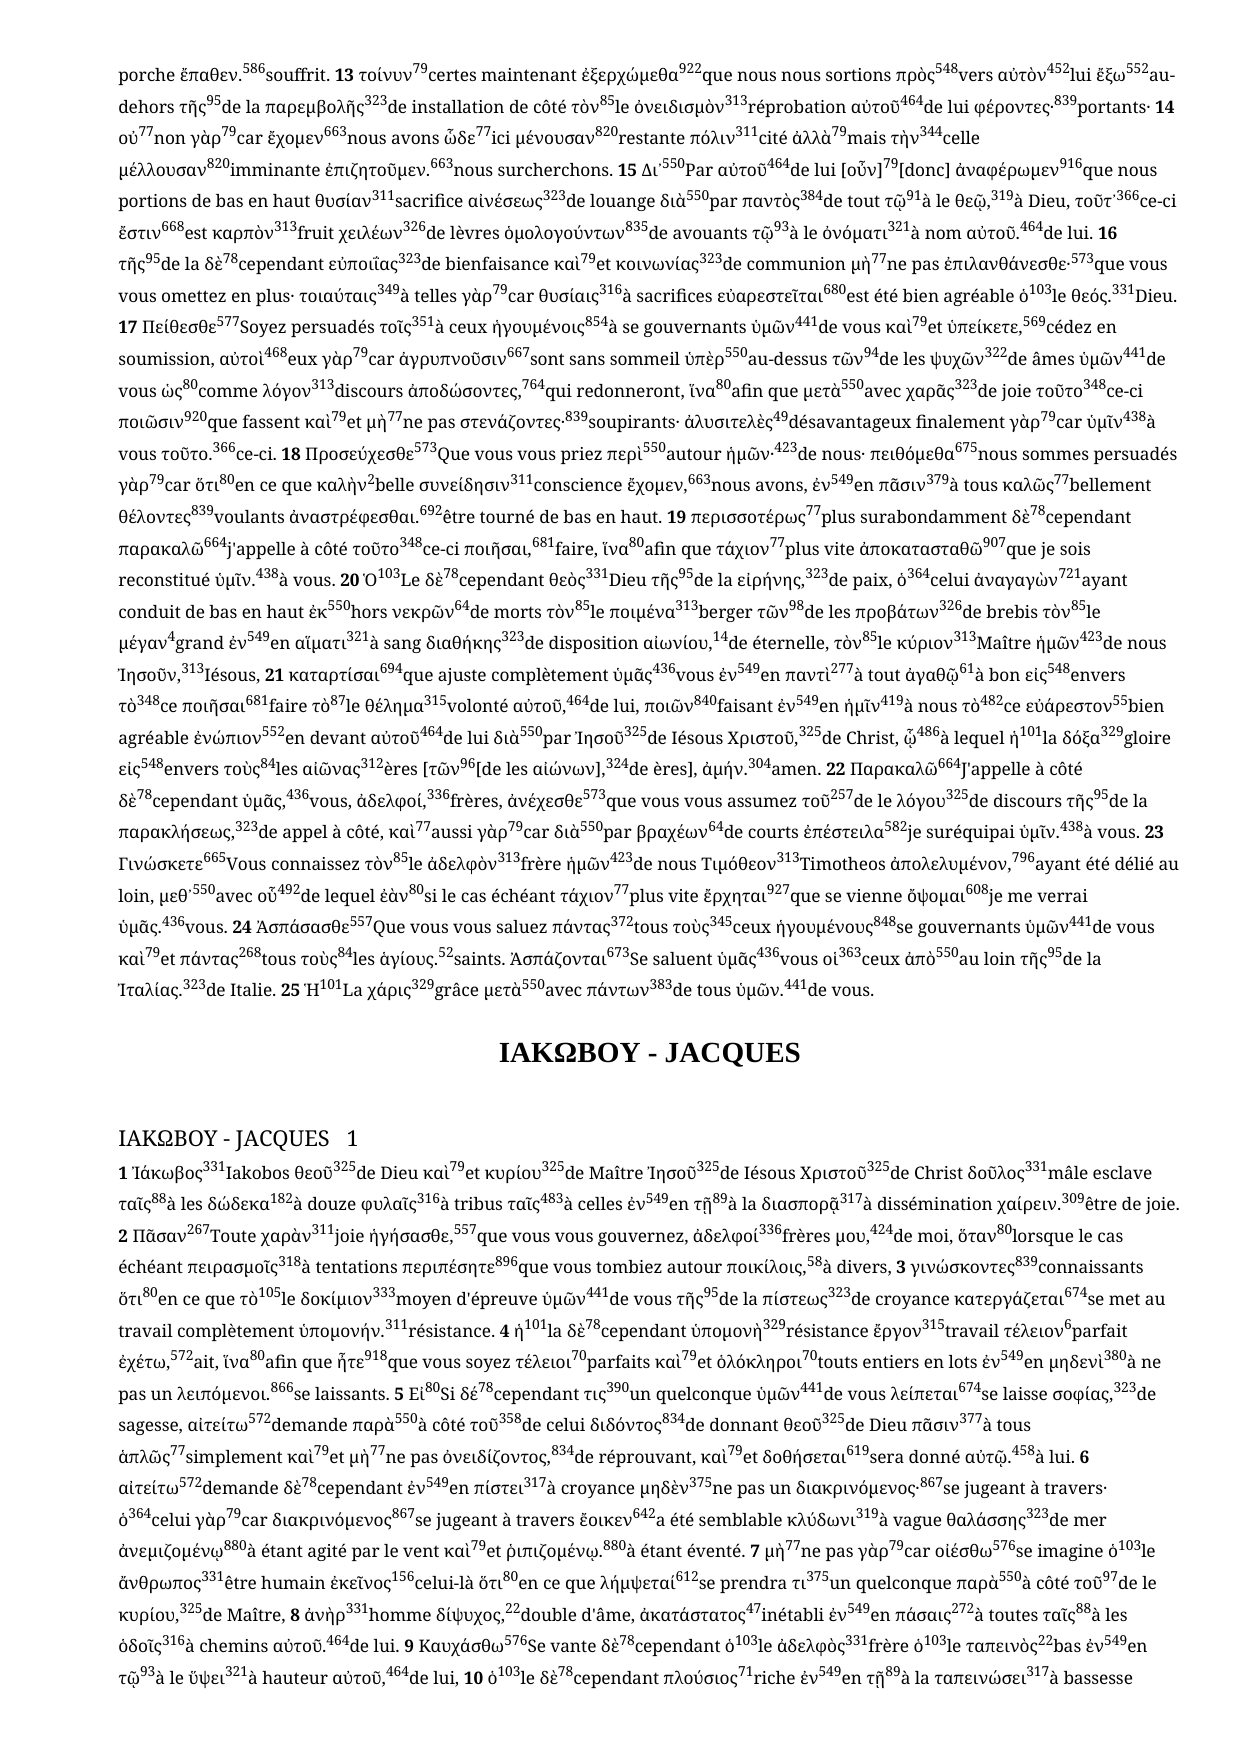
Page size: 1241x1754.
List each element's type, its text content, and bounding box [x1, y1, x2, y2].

text 1 Ἡ101La φιλαδελφία329amitié fraternel μενέτω.572reste. 2 τῆς95de la φιλοξενίας323de amitié de l'étranger μὴ77ne pas ἐπιλανθάνεσθε,573que vous vous omettez en plus, διὰ550par ταύτης356de celle-ci γὰρ79car ἔλαθόν585omirent τινες389des quelconques ξενίσαντες720ayants traités en étrangers ἀγγέλους.312messagers. 3 μιμνῄσκεσθε573que vous vous mémorisez τῶν96de les δεσμίων324de liés ὡς80comme συνδεδεμένοι,812ayants étés liés ensemble, τῶν357de ceux κακουχουμένων884de étants maltraités ὡς80comme καὶ77aussi αὐτοὶ523vous-mêmes ὄντες839étants ἐν549en σώματι.321à corps. 4 Τίμιος47De valeur ὁ103le γάμος331mariage ἐν549en πᾶσιν377à tous καὶ79et ἡ101la κοίτη329couche ἀμίαντος,45sans souillure, πόρνους312pornos γὰρ79car καὶ79et μοιχοὺς312adultères κρινεῖ606jugera ὁ103le θεός.331Dieu. 5 Ἀφιλάργυρος47Non ami de l'argent ὁ263le τρόπος,331manière, ἀρκούμενοι890étants suffits τοῖς353à ces παροῦσιν.829à étants à côté. αὐτὸς469lui γὰρ79car εἴρηκεν·642a dit· οὐ77non μή77ne pas σε437toi ἀνῶ895que je rompe οὐδ᾽79non cependant οὐ77non μή77ne pas σε437toi ἐγκαταλίπω,895que je délaisse en contrebas, 6 ὥστε80de sorte que θαρροῦντας821encourageants ἡμᾶς416nous λέγειν·689dire· κύριος331Maître ἐμοὶ420à moi βοηθός,47aidant, [καὶ]79[et] οὐ77non φοβηθήσομαι,615je serai effrayé, τί399quel ποιήσει606fera μοι420à moi ἄνθρωπος;331être humain; 7 Μνημονεύετε569Souvenez τῶν357de ceux ἡγουμένων860de se gouvernants ὑμῶν,441de vous, οἵτινες497lesquels des quelconques ἐλάλησαν585bavardèrent ὑμῖν438à vous τὸν85le λόγον313discours τοῦ97de le θεοῦ,325de Dieu, ὧν491de lesquels ἀναθεωροῦντες839contemplants de bas en haut τὴν83la ἔκβασιν311issue τῆς255de la ἀναστροφῆς323de retournement de bas en haut μιμεῖσθε573que vous vous mimez τὴν243la πίστιν.311croyance. 8 Ἰησοῦς331Iésous Χριστὸς331Christ ἐχθὲς77hier καὶ79et σήμερον77aujourd'hui ὁ103le αὐτὸς364même καὶ79et εἰς548envers τοὺς84les αἰῶνας.312ères. 9 Διδαχαῖς316à Enseignements ποικίλαις7à diverses καὶ79et ξέναις7à étrangères μὴ77ne pas παραφέρεσθε·577soyez portés à côté· καλὸν49beau γὰρ79car χάριτι317à grâce βεβαιοῦσθαι692être affermi τὴν83la καρδίαν,311coeur, οὐ77non βρώμασιν320à aliments ἐν549en οἷς487à lesquels οὐκ77non ὠφελήθησαν599furent profité οἱ363ceux περιπατοῦντες.839piétinants autour. 10 ἔχομεν663nous avons θυσιαστήριον315autel des sacrifices ἐξ550hors οὗ494de lequel φαγεῖν681manger οὐκ77non ἔχουσιν667ont ἐξουσίαν311autorité οἱ363ceux τῇ89à la σκηνῇ317à tente λατρεύοντες.839adorants. 11 ὧν493de lesquels γὰρ79car εἰσφέρεται680est importé ζῴων326de êtres vivants τὸ105le αἷμα333sang περὶ550autour ἁμαρτίας323de faute εἰς548envers τὰ86les ἅγια54saints διὰ550par τοῦ97de le ἀρχιερέως,325de chef sacrificateur, τούτων359de ces-ci τὰ104les σώματα332corps κατακαίεται680est brûlé complètement ἔξω552au-dehors τῆς95de la παρεμβολῆς.323de installation de côté. 12 Διὸ79C'est pourquoi καὶ77aussi Ἰησοῦς,331Iésous, ἵνα80afin que ἁγιάσῃ899que sanctifie διὰ550par τοῦ259de le ἰδίου128de en propre αἵματος327de sang τὸν85le λαόν,313peuple, ἔξω552au-dehors τῆς95de la πύλης323de porche ἔπαθεν.586souffrit. 13 τοίνυν79certes maintenant ἐξερχώμεθα922que nous nous sortions πρὸς548vers αὐτὸν452lui ἔξω552au-dehors τῆς95de la παρεμβολῆς323de installation de côté τὸν85le ὀνειδισμὸν313réprobation αὐτοῦ464de lui φέροντες·839portants· 14 οὐ77non γὰρ79car ἔχομεν663nous avons ὧδε77ici μένουσαν820restante πόλιν311cité ἀλλὰ79mais τὴν344celle μέλλουσαν820imminante ἐπιζητοῦμεν.663nous surcherchons. 15 Δι᾽550Par αὐτοῦ464de lui [οὖν]79[donc] ἀναφέρωμεν916que nous portions de bas en haut θυσίαν311sacrifice αἰνέσεως323de louange διὰ550par παντὸς384de tout τῷ91à le θεῷ,319à Dieu, τοῦτ᾽366ce-ci ἔστιν668est καρπὸν313fruit χειλέων326de lèvres ὁμολογούντων835de avouants τῷ93à le ὀνόματι321à nom αὐτοῦ.464de lui. 16 τῆς95de la δὲ78cependant εὐποιΐας323de bienfaisance καὶ79et κοινωνίας323de communion μὴ77ne pas ἐπιλανθάνεσθε·573que vous vous omettez en plus· τοιαύταις349à telles γὰρ79car θυσίαις316à sacrifices εὐαρεστεῖται680est été bien agréable ὁ103le θεός.331Dieu. 17 Πείθεσθε577Soyez persuadés τοῖς351à ceux ἡγουμένοις854à se gouvernants ὑμῶν441de vous καὶ79et ὑπείκετε,569cédez en soumission, αὐτοὶ468eux γὰρ79car ἀγρυπνοῦσιν667sont sans sommeil ὑπὲρ550au-dessus τῶν94de les ψυχῶν322de âmes ὑμῶν441de vous ὡς80comme λόγον313discours ἀποδώσοντες,764qui redonneront, ἵνα80afin que μετὰ550avec χαρᾶς323de joie τοῦτο348ce-ci ποιῶσιν920que fassent καὶ79et μὴ77ne pas στενάζοντες·839soupirants· ἀλυσιτελὲς49désavantageux finalement γὰρ79car ὑμῖν438à vous τοῦτο.366ce-ci. 18 Προσεύχεσθε573Que vous vous priez περὶ550autour ἡμῶν·423de nous· πειθόμεθα675nous sommes persuadés γὰρ79car ὅτι80en ce que καλὴν2belle συνείδησιν311conscience ἔχομεν,663nous avons, ἐν549en πᾶσιν379à tous καλῶς77bellement θέλοντες839voulants ἀναστρέφεσθαι.692être tourné de bas en haut. 19 περισσοτέρως77plus surabondamment δὲ78cependant παρακαλῶ664j'appelle à côté τοῦτο348ce-ci ποιῆσαι,681faire, ἵνα80afin que τάχιον77plus vite ἀποκατασταθῶ907que je sois reconstitué ὑμῖν.438à vous. 20 Ὁ103Le δὲ78cependant θεὸς331Dieu τῆς95de la εἰρήνης,323de paix, ὁ364celui ἀναγαγὼν721ayant conduit de bas en haut ἐκ550hors νεκρῶν64de morts τὸν85le ποιμένα313berger τῶν98de les προβάτων326de brebis τὸν85le μέγαν4grand ἐν549en αἵματι321à sang διαθήκης323de disposition αἰωνίου,14de éternelle, τὸν85le κύριον313Maître ἡμῶν423de nous Ἰησοῦν,313Iésous, 21 καταρτίσαι694que ajuste complètement ὑμᾶς436vous ἐν549en παντὶ277à tout ἀγαθῷ61à bon εἰς548envers τὸ348ce ποιῆσαι681faire τὸ87le θέλημα315volonté αὐτοῦ,464de lui, ποιῶν840faisant ἐν549en ἡμῖν419à nous τὸ482ce εὐάρεστον55bien agréable ἐνώπιον552en devant αὐτοῦ464de lui διὰ550par Ἰησοῦ325de Iésous Χριστοῦ,325de Christ, ᾧ486à lequel ἡ101la δόξα329gloire εἰς548envers τοὺς84les αἰῶνας312ères [τῶν96[de les αἰώνων],324de ères], ἀμήν.304amen. 22 Παρακαλῶ664J'appelle à côté δὲ78cependant ὑμᾶς,436vous, ἀδελφοί,336frères, ἀνέχεσθε573que vous vous assumez τοῦ257de le λόγου325de discours τῆς95de la παρακλήσεως,323de appel à côté, καὶ77aussi γὰρ79car διὰ550par βραχέων64de courts ἐπέστειλα582je suréquipai ὑμῖν.438à vous. 23 Γινώσκετε665Vous connaissez τὸν85le ἀδελφὸν313frère ἡμῶν423de nous Τιμόθεον313Timotheos ἀπολελυμένον,796ayant été délié au loin, μεθ᾽550avec οὗ492de lequel ἐὰν80si le cas échéant τάχιον77plus vite ἔρχηται927que se vienne ὄψομαι608je me verrai ὑμᾶς.436vous. 24 Ἀσπάσασθε557Que vous vous saluez πάντας372tous τοὺς345ceux ἡγουμένους848se gouvernants ὑμῶν441de vous καὶ79et πάντας268tous τοὺς84les ἁγίους.52saints. Ἀσπάζονται673Se saluent ὑμᾶς436vous οἱ363ceux ἀπὸ550au loin τῆς95de la Ἰταλίας.323de Italie. 25 Ἡ101La χάρις329grâce μετὰ550avec πάντων383de tous ὑμῶν.441de vous. [118, 59, 1181, 1002]
text ΙΑΚΩΒΟΥ - JACQUES 1 [118, 1123, 1181, 1152]
subtitle ΙΑΚΩΒΟΥ - JACQUES [118, 1035, 1181, 1069]
text 1 Ἰάκωβος331Iakobos θεοῦ325de Dieu καὶ79et κυρίου325de Maître Ἰησοῦ325de Iésous Χριστοῦ325de Christ δοῦλος331mâle esclave ταῖς88à les δώδεκα182à douze φυλαῖς316à tribus ταῖς483à celles ἐν549en τῇ89à la διασπορᾷ317à dissémination χαίρειν.309être de joie. 2 Πᾶσαν267Toute χαρὰν311joie ἡγήσασθε,557que vous vous gouvernez, ἀδελφοί336frères μου,424de moi, ὅταν80lorsque le cas échéant πειρασμοῖς318à tentations περιπέσητε896que vous tombiez autour ποικίλοις,58à divers, 3 γινώσκοντες839connaissants ὅτι80en ce que τὸ105le δοκίμιον333moyen d'épreuve ὑμῶν441de vous τῆς95de la πίστεως323de croyance κατεργάζεται674se met au travail complètement ὑπομονήν.311résistance. 4 ἡ101la δὲ78cependant ὑπομονὴ329résistance ἔργον315travail τέλειον6parfait ἐχέτω,572ait, ἵνα80afin que ἦτε918que vous soyez τέλειοι70parfaits καὶ79et ὁλόκληροι70touts entiers en lots ἐν549en μηδενὶ380à ne pas un λειπόμενοι.866se laissants. 5 Εἰ80Si δέ78cependant τις390un quelconque ὑμῶν441de vous λείπεται674se laisse σοφίας,323de sagesse, αἰτείτω572demande παρὰ550à côté τοῦ358de celui διδόντος834de donnant θεοῦ325de Dieu πᾶσιν377à tous ἁπλῶς77simplement καὶ79et μὴ77ne pas ὀνειδίζοντος,834de réprouvant, καὶ79et δοθήσεται619sera donné αὐτῷ.458à lui. 6 αἰτείτω572demande δὲ78cependant ἐν549en πίστει317à croyance μηδὲν375ne pas un διακρινόμενος·867se jugeant à travers· ὁ364celui γὰρ79car διακρινόμενος867se jugeant à travers ἔοικεν642a été semblable κλύδωνι319à vague θαλάσσης323de mer ἀνεμιζομένῳ880à étant agité par le vent καὶ79et ῥιπιζομένῳ.880à étant éventé. 7 μὴ77ne pas γὰρ79car οἰέσθω576se imagine ὁ103le ἄνθρωπος331être humain ἐκεῖνος156celui-là ὅτι80en ce que λήμψεταί612se prendra τι375un quelconque παρὰ550à côté τοῦ97de le κυρίου,325de Maître, 8 ἀνὴρ331homme δίψυχος,22double d'âme, ἀκατάστατος47inétabli ἐν549en πάσαις272à toutes ταῖς88à les ὁδοῖς316à chemins αὐτοῦ.464de lui. 9 Καυχάσθω576Se vante δὲ78cependant ὁ103le ἀδελφὸς331frère ὁ103le ταπεινὸς22bas ἐν549en τῷ93à le ὕψει321à hauteur αὐτοῦ,464de lui, 10 ὁ103le δὲ78cependant πλούσιος71riche ἐν549en τῇ89à la ταπεινώσει317à bassesse αὐτοῦ,464de lui, ὅτι80en ce que ὡς80comme ἄνθος333fleur χόρτου325de herbe παρελεύσεται.612se passera à côté. 11 ἀνέτειλεν586leva de bas en haut γὰρ79car ὁ103le ἥλιος331soleil σὺν549avec τῷ251à le καύσωνι319à canicule καὶ79et ἐξήρανεν586sécha τὸν85le χόρτον,313herbe, καὶ79et τὸ105le ἄνθος333fleur αὐτοῦ464de lui ἐξέπεσεν,586tomba dehors, καὶ79et ἡ101la εὐπρέπεια329beauté τοῦ99de le προσώπου327de face αὐτοῦ464de lui ἀπώλετο·592se perdit au loin· οὕτως77ainsi καὶ77aussi ὁ103le πλούσιος71riche ἐν549en ταῖς88à les πορείαις316à démarches αὐτοῦ464de lui μαρανθήσεται.619sera fané. 12 Μακάριος47Bienheureux ἀνὴρ331homme ὃς498lequel ὑπομένει668résiste en restant sous πειρασμόν,313tentation, ὅτι80en ce que δόκιμος47approuvé γενόμενος740se ayant devenu λήμψεται612se prendra τὸν85le στέφανον313couronne τῆς95de la ζωῆς323de vie ὃν480lequel ἐπηγγείλατο592se promit τοῖς351à ceux ἀγαπῶσιν827à aimants αὐτόν.452lui. 13 μηδεὶς390ne pas un πειραζόμενος891étant mis en tentation λεγέτω572dise ὅτι80en ce que ἀπὸ550au loin θεοῦ325de Dieu πειράζομαι·676je suis mis en tentation· ὁ103le γὰρ79car θεὸς331Dieu ἀπείραστός47non tenté ἐστιν668est κακῶν,66de malicieux, πειράζει668met en tentation δὲ78cependant αὐτὸς469lui οὐδένα.373aucun. 14 ἕκαστος390chacun δὲ78cependant πειράζεται680est mis en tentation ὑπὸ550sous τῆς255de la ἰδίας125de en propre ἐπιθυμίας323de désir en fureur ἐξελκόμενος891étant tiré dehors καὶ79et δελεαζόμενος·891étant amorcé· 15 εἶτα77puis ἡ101la ἐπιθυμία329désir en fureur συλλαβοῦσα719ayante prise ensemble τίκτει668enfante ἁμαρτίαν,311faute, ἡ101la δὲ78cependant ἁμαρτία329faute ἀποτελεσθεῖσα758ayante étée finie de loin ἀποκύει668accouche au loin θάνατον.313trépas. 16 Μὴ77Ne pas πλανᾶσθε,577soyez égarés, ἀδελφοί336frères μου424de moi ἀγαπητοί.26aimés. 17 πᾶσα285toute δόσις329donation ἀγαθὴ20bonne καὶ79et πᾶν289tout δώρημα333don gratuit τέλειον24parfait ἄνωθέν77d'en haut ἐστιν668est καταβαῖνον842descendant ἀπὸ550au loin τοῦ97de le πατρὸς325de père τῶν98de les φώτων,326de lumières, παρ᾽549à côté ᾧ486à lequel οὐκ77non ἔνι668a dans παραλλαγὴ329changement de côté ἢ79ou τροπῆς323de tournure ἀποσκίασμα.333ombre projetée. 18 βουληθεὶς760ayant été eu dessein ἀπεκύησεν586accoucha au loin ἡμᾶς416nous λόγῳ319à discours ἀληθείας323de vérité εἰς548envers τὸ348ce εἶναι689être ἡμᾶς416nous ἀπαρχήν311prémisse τινα267une quelconque τῶν98de les αὐτοῦ464de lui κτισμάτων.326de créatures. 19 Ἴστε,566Ayez sus, ἀδελφοί336frères μου424de moi ἀγαπητοί·26aimés· ἔστω572soit δὲ78cependant πᾶς287tout ἄνθρωπος331être humain ταχὺς47prompt εἰς548envers τὸ348ce ἀκοῦσαι,681écouter, βραδὺς47lent εἰς548envers τὸ348ce λαλῆσαι,681bavarder, βραδὺς47lent εἰς548envers ὀργήν·311colère· 20 ὀργὴ329colère γὰρ79car ἀνδρὸς325de homme δικαιοσύνην311justice θεοῦ325de Dieu οὐκ77non ἐργάζεται.674se met au travail. 21 διὸ79c'est pourquoi ἀποθέμενοι739se ayants déposés πᾶσαν267toute ῥυπαρίαν311saleté καὶ79et περισσείαν311surabondance κακίας323de malice ἐν549en πραΰτητι317à douceur δέξασθε557que vous vous acceptez τὸν85le ἔμφυτον4naturé dans λόγον313discours τὸν346celui δυνάμενον849se pouvant σῶσαι681sauver τὰς82les ψυχὰς310âmes ὑμῶν.441de vous. 22 Γίνεσθε573Que vous vous devenez δὲ78cependant ποιηταὶ330faiseurs λόγου325de discours καὶ79et μὴ77ne pas μόνον77seulement ἀκροαταὶ330auditeurs παραλογιζόμενοι866se comptants à côté ἑαυτούς.515vous-mêmes. 23 ὅτι80en ce que εἴ80si τις390un quelconque ἀκροατὴς331auditeur λόγου325de discours ἐστὶν668est καὶ79et οὐ77non ποιητής,331faiseur, οὗτος364celui-ci ἔοικεν642a été semblable ἀνδρὶ319à homme κατανοοῦντι828à intelligeant complètement τὸ247le πρόσωπον315face τῆς95de la γενέσεως323de genèse αὐτοῦ464de lui ἐν549en ἐσόπτρῳ·321à miroir· 24 κατενόησεν586intelligea complètement γὰρ79car ἑαυτὸν528lui-même καὶ79et ἀπελήλυθεν642a éloigné καὶ79et εὐθέως77directement ἐπελάθετο592se omit en plus ὁποῖος410quel que ἦν.625était. 25 ὁ364celui δὲ78cependant παρακύψας721ayant penché à côté εἰς548envers νόμον313loi τέλειον4parfait τὸν346celui τῆς95de la ἐλευθερίας323de liberté καὶ79et παραμείνας721ayant resté à côté οὐκ77non ἀκροατὴς331auditeur ἐπιλησμονῆς323de oubli γενόμενος740se ayant devenu ἀλλὰ79mais ποιητὴς331faiseur ἔργου,327de travail, οὗτος364celui-ci μακάριος47bienheureux ἐν549en τῇ89à la ποιήσει317à faisance αὐτοῦ464de lui ἔσται.612se sera. 26 Εἴ80Si τις390un quelconque δοκεῖ668estime θρησκὸς47religieux εἶναι689être μὴ79ne pas χαλιναγωγῶν840menant avec frein γλῶσσαν311langue αὐτοῦ464de lui ἀλλ᾽79mais ἀπατῶν840appâtant καρδίαν311coeur αὐτοῦ,464de lui, τούτου358de celui-ci μάταιος45vaine ἡ261la θρησκεία.329religion. 27 θρησκεία329religion καθαρὰ20pure καὶ79et ἀμίαντος20sans souillure παρὰ549à côté τῷ251à le θεῷ319à Dieu καὶ79et πατρὶ319à père αὕτη362celle-ci ἐστίν,668est, ἐπισκέπτεσθαι690se rendre supervision ὀρφανοὺς52orphelins καὶ79et χήρας310veuves ἐν549en τῇ89à la θλίψει317à oppression αὐτῶν,463de eux, ἄσπιλον53sans tache ἑαυτὸν528lui-même τηρεῖν689garder ἀπὸ550au loin τοῦ97de le κόσμου.325de monde. [118, 1157, 1181, 1689]
